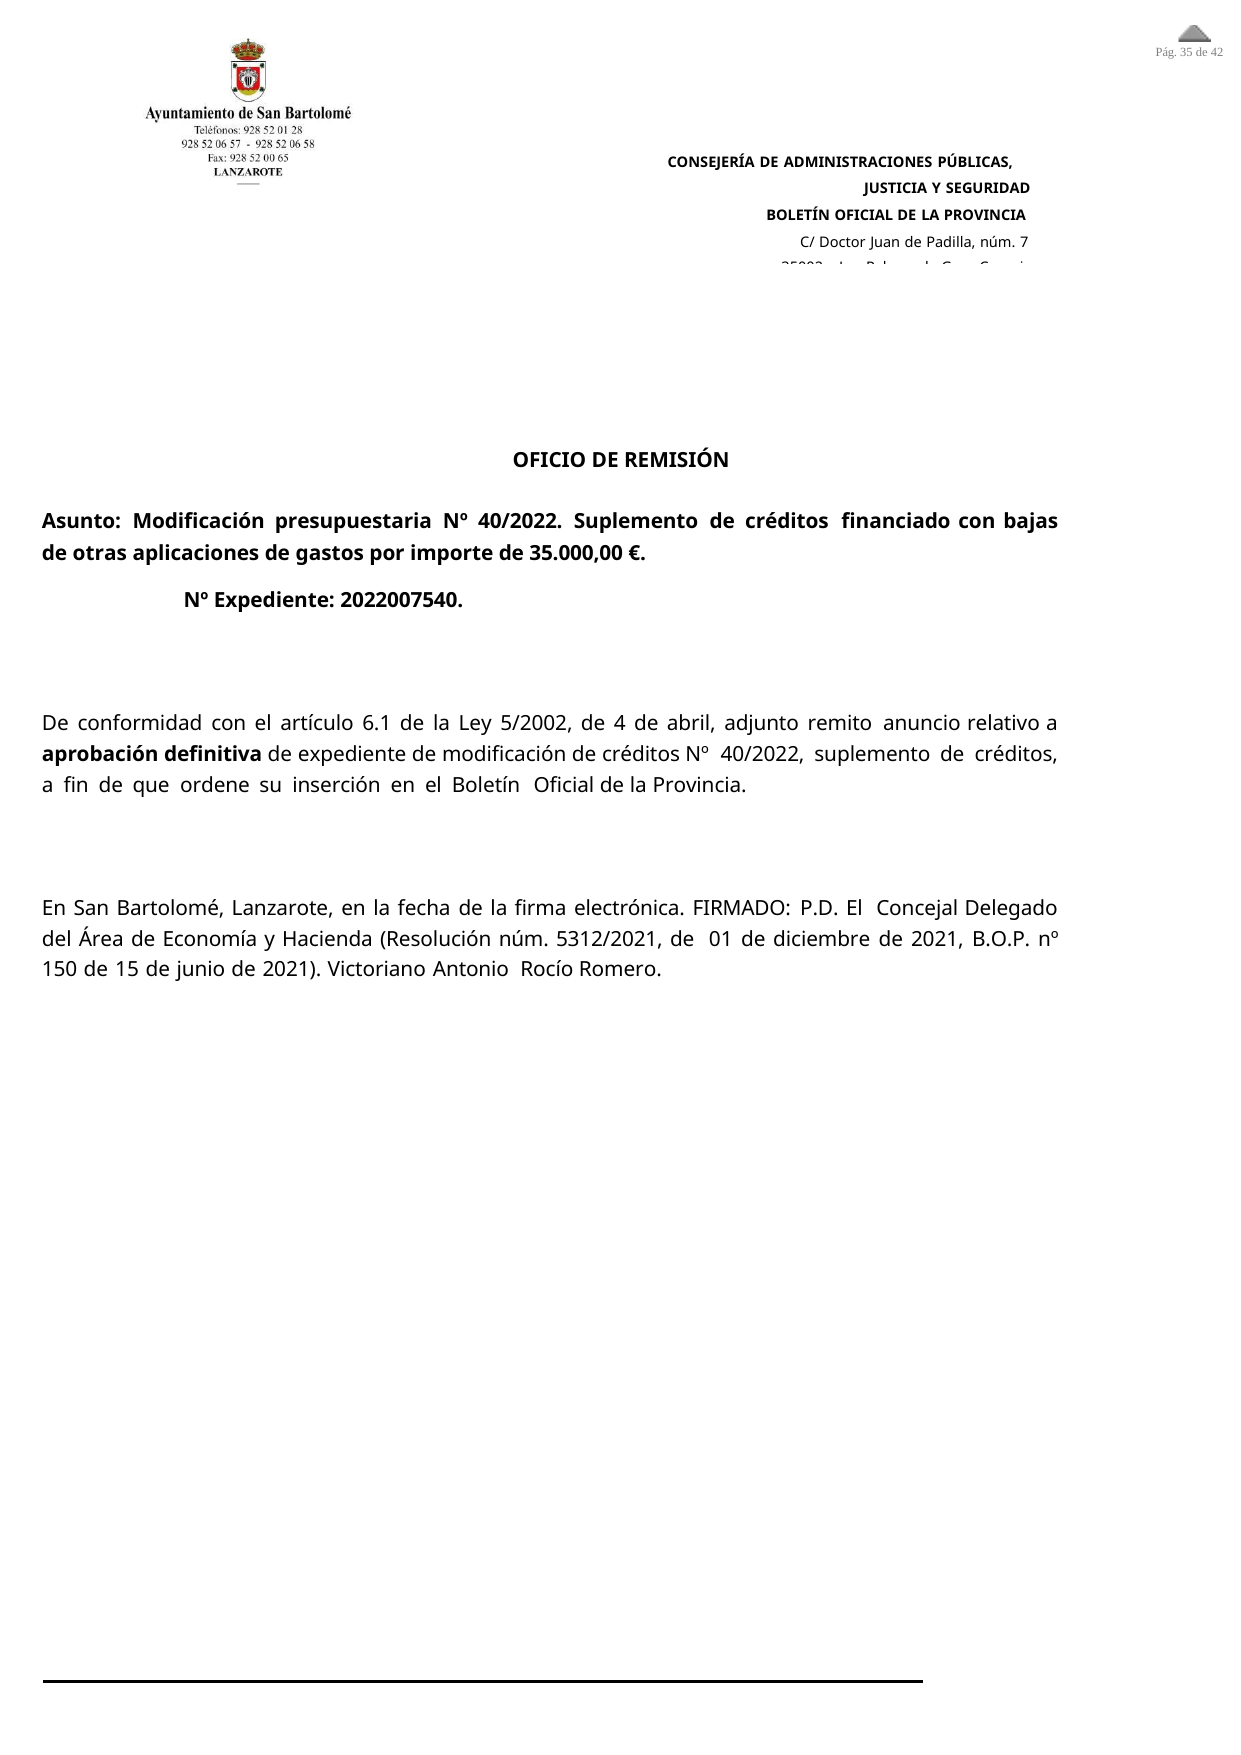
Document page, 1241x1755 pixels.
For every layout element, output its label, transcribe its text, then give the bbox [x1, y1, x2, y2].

text Nº Expediente: 2022007540. [183, 585, 1236, 614]
text Asunto: Modificación presupuestaria Nº 40/2022. Suplemento de créditos financiado con bajas de otras aplicaciones de gastos por importe de 35.000,00 €. [42, 507, 1058, 566]
picture [1177, 25, 1211, 42]
picture [143, 38, 354, 186]
text En San Bartolomé, Lanzarote, en la fecha de la firma electrónica. FIRMADO: P.D. El Concejal Delegado del Área de Economía y Hacienda (Resolución núm. 5312/2021, de 01 de diciembre de 2021, B.O.P. nº 150 de 15 de junio de 2021). Victoriano Antonio Rocío Romero. [42, 893, 1059, 983]
text OFICIO DE REMISIÓN [199, 445, 1043, 474]
text De conformidad con el artículo 6.1 de la Ley 5/2002, de 4 de abril, adjunto remito anuncio relativo a aprobación definitiva de expediente de modificación de créditos Nº 40/2022, suplemento de créditos, a fin de que ordene su inserción en el Boletín Oficial de la Provincia. [42, 708, 1059, 799]
